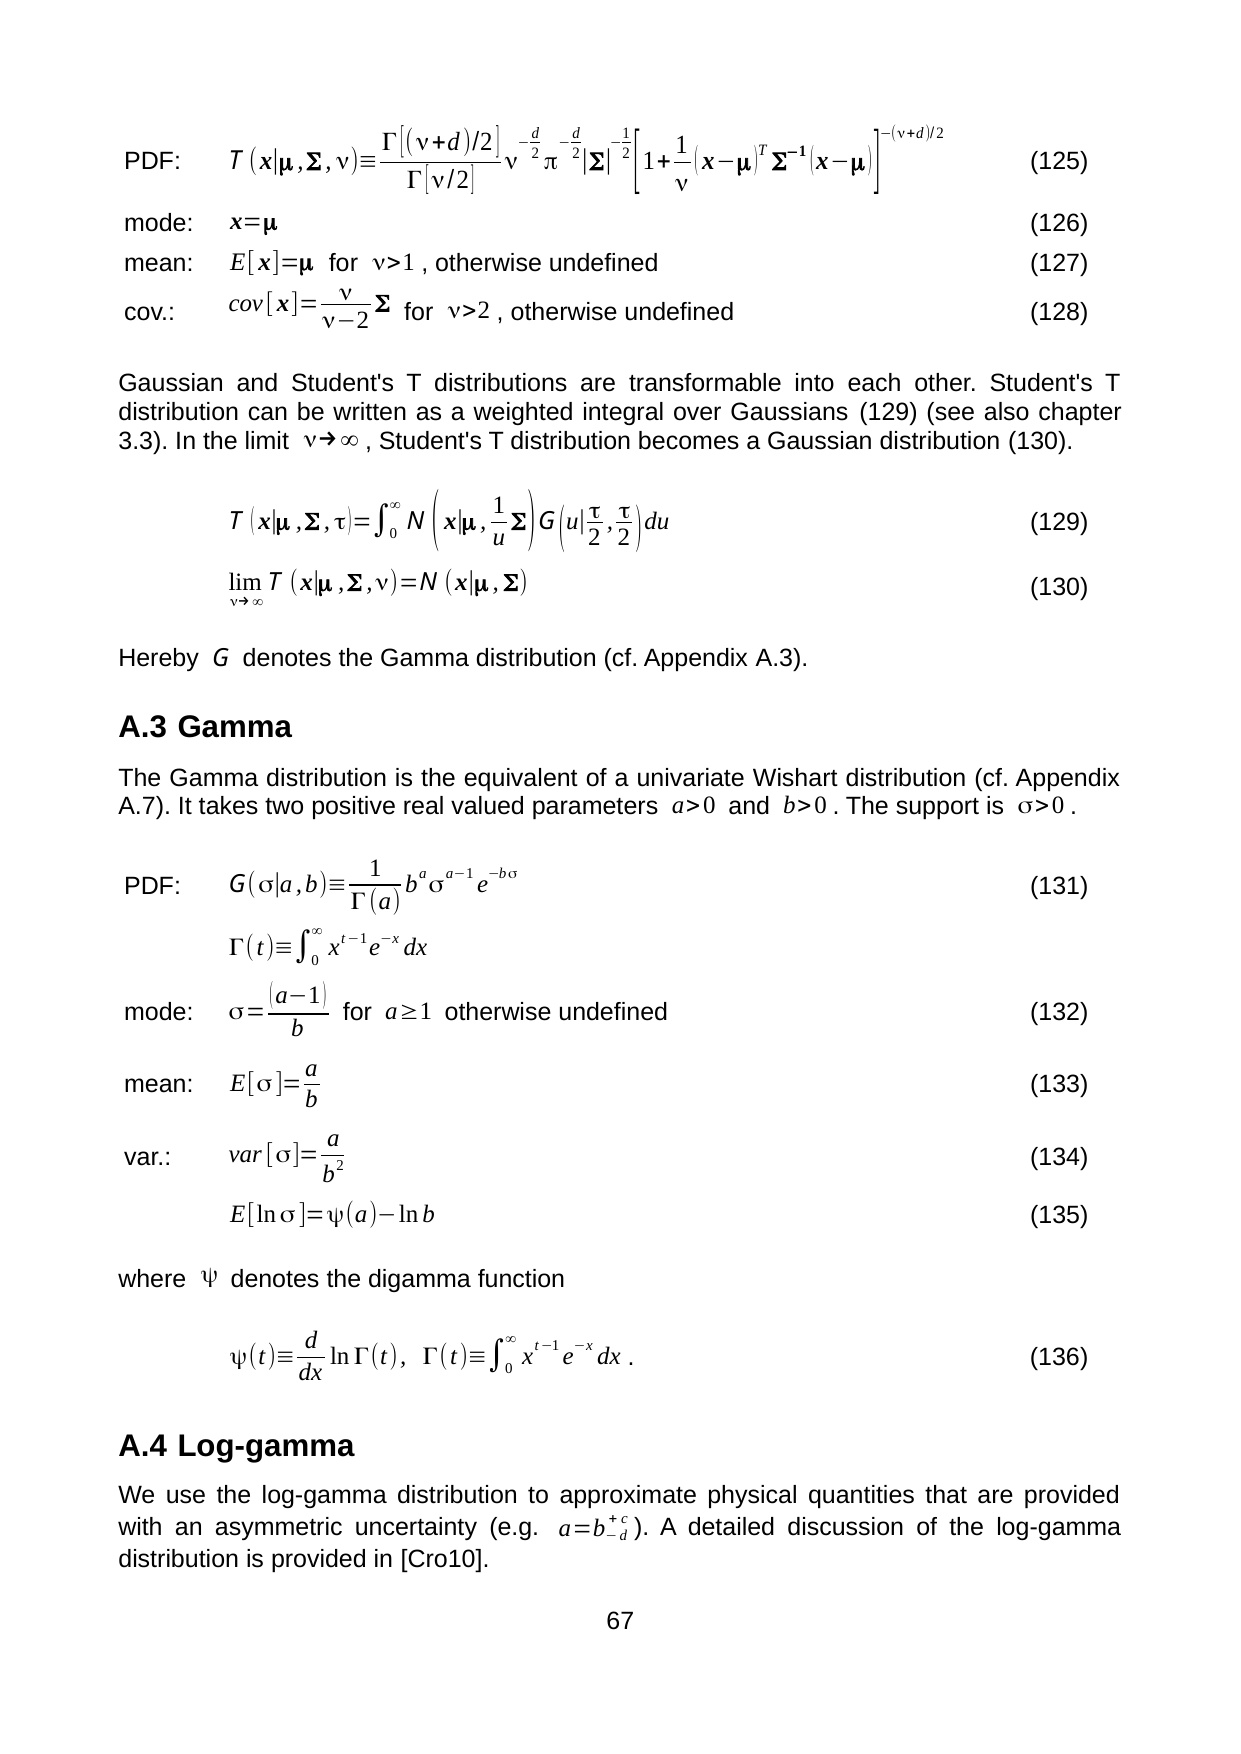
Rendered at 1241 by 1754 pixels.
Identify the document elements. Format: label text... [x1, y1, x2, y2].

table_cell (126) [1024, 202, 1123, 242]
table_header (131) [1024, 849, 1123, 922]
table_header PDF: [118, 849, 217, 922]
table_cell for otherwise undefined [217, 975, 1024, 1048]
table_cell [118, 1193, 217, 1235]
table_cell [118, 922, 217, 975]
table_header (129) [1024, 483, 1123, 560]
table_cell cov.: [118, 282, 217, 339]
table_cell mode: [118, 975, 217, 1048]
text We use the log-gamma distribution to approximate physical quantities that are provided with an asymmetric uncertainty (e.g. ). A detailed discussion of the log-gamma distribution is provided in [Cro10]. [118, 1481, 1122, 1573]
table_cell (134) [1024, 1119, 1123, 1193]
table_cell (132) [1024, 975, 1123, 1048]
table_cell [217, 922, 1024, 975]
table_header [118, 1321, 216, 1392]
table_header . [216, 1321, 1024, 1392]
title Log-gamma [118, 1427, 1122, 1462]
table_cell mode: [118, 202, 217, 242]
table_header [217, 560, 1024, 613]
table_cell for , otherwise undefined [217, 242, 1024, 282]
text Gaussian and Student's T distributions are transformable into each other. Student's T distribution can be written as a weighted integral over Gaussians (129) (see also chapter 3.3). In the limit , Student's T distribution becomes a Gaussian distribution (130). [118, 368, 1122, 454]
table_header (136) [1024, 1321, 1123, 1392]
table_cell [217, 1119, 1024, 1193]
table_cell (128) [1024, 282, 1123, 339]
table_cell [217, 202, 1024, 242]
table_cell mean: [118, 242, 217, 282]
table_cell [217, 1049, 1024, 1119]
table_header [217, 483, 1024, 560]
table_cell [1024, 922, 1123, 975]
title Gamma [118, 708, 1122, 744]
table_cell (127) [1024, 242, 1123, 282]
table_header (130) [1024, 560, 1123, 613]
table_header [118, 560, 217, 613]
text The Gamma distribution is the equivalent of a univariate Wishart distribution (cf. Appendix A.7). It takes two positive real valued parameters and . The support is . [118, 762, 1122, 820]
table_cell for , otherwise undefined [217, 282, 1024, 339]
table_cell [217, 1193, 1024, 1235]
table_header [118, 483, 217, 560]
table_header [217, 849, 1024, 922]
table_cell (133) [1024, 1049, 1123, 1119]
table_header PDF: [118, 118, 217, 202]
table_header (125) [1024, 118, 1123, 202]
table_header [217, 118, 1024, 202]
table_cell (135) [1024, 1193, 1123, 1235]
text where denotes the digamma function [118, 1264, 1122, 1292]
table_cell var.: [118, 1119, 217, 1193]
text Hereby denotes the Gamma distribution (cf. Appendix A.3). [118, 642, 1122, 674]
table_cell mean: [118, 1049, 217, 1119]
